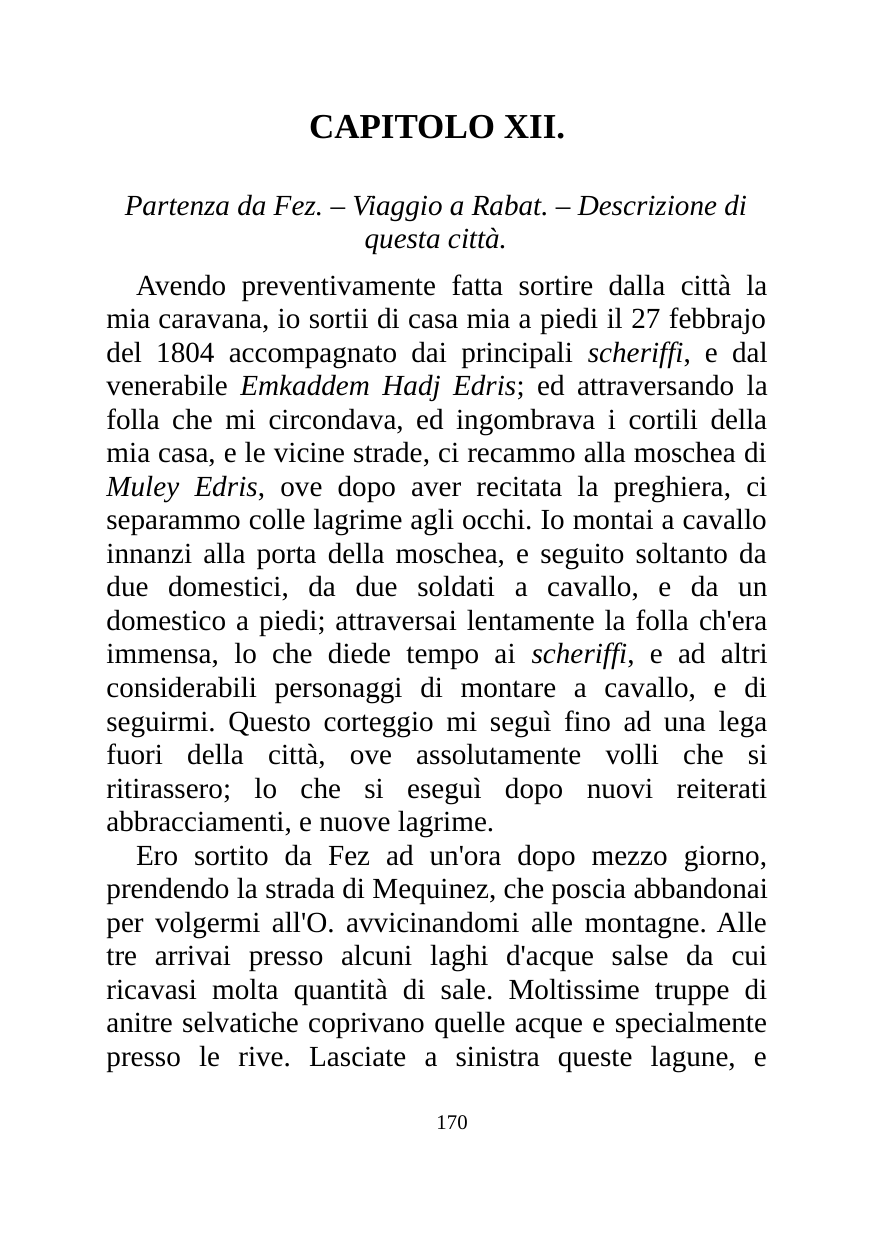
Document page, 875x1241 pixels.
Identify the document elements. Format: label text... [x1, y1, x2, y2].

subtitle Partenza da Fez. – Viaggio a Rabat. – Descrizione di questa città. [106, 188, 768, 255]
text Avendo preventivamente fatta sortire dalla città la mia caravana, io sortii di casa mia a piedi il 27 febbrajo del 1804 accompagnato dai principali scheriffi, e dal venerabile Emkaddem Hadj Edris; ed attraversando la folla che mi circondava, ed ingombrava i cortili della mia casa, e le vicine strade, ci recammo alla moschea di Muley Edris, ove dopo aver recitata la preghiera, ci separammo colle lagrime agli occhi. Io montai a cavallo innanzi alla porta della moschea, e seguito soltanto da due domestici, da due soldati a cavallo, e da un domestico a piedi; attraversai lentamente la folla ch'era immensa, lo che diede tempo ai scheriffi, e ad altri considerabili personaggi di montare a cavallo, e di seguirmi. Questo corteggio mi seguì fino ad una lega fuori della città, ove assolutamente volli che si ritirassero; lo che si eseguì dopo nuovi reiterati abbracciamenti, e nuove lagrime. [106, 268, 768, 838]
subtitle CAPITOLO XII. [106, 106, 768, 146]
text Ero sortito da Fez ad un'ora dopo mezzo giorno, prendendo la strada di Mequinez, che poscia abbandonai per volgermi all'O. avvicinandomi alle montagne. Alle tre arrivai presso alcuni laghi d'acque salse da cui ricavasi molta quantità di sale. Moltissime truppe di anitre selvatiche coprivano quelle acque e specialmente presso le rive. Lasciate a sinistra queste lagune, e [106, 838, 768, 1073]
